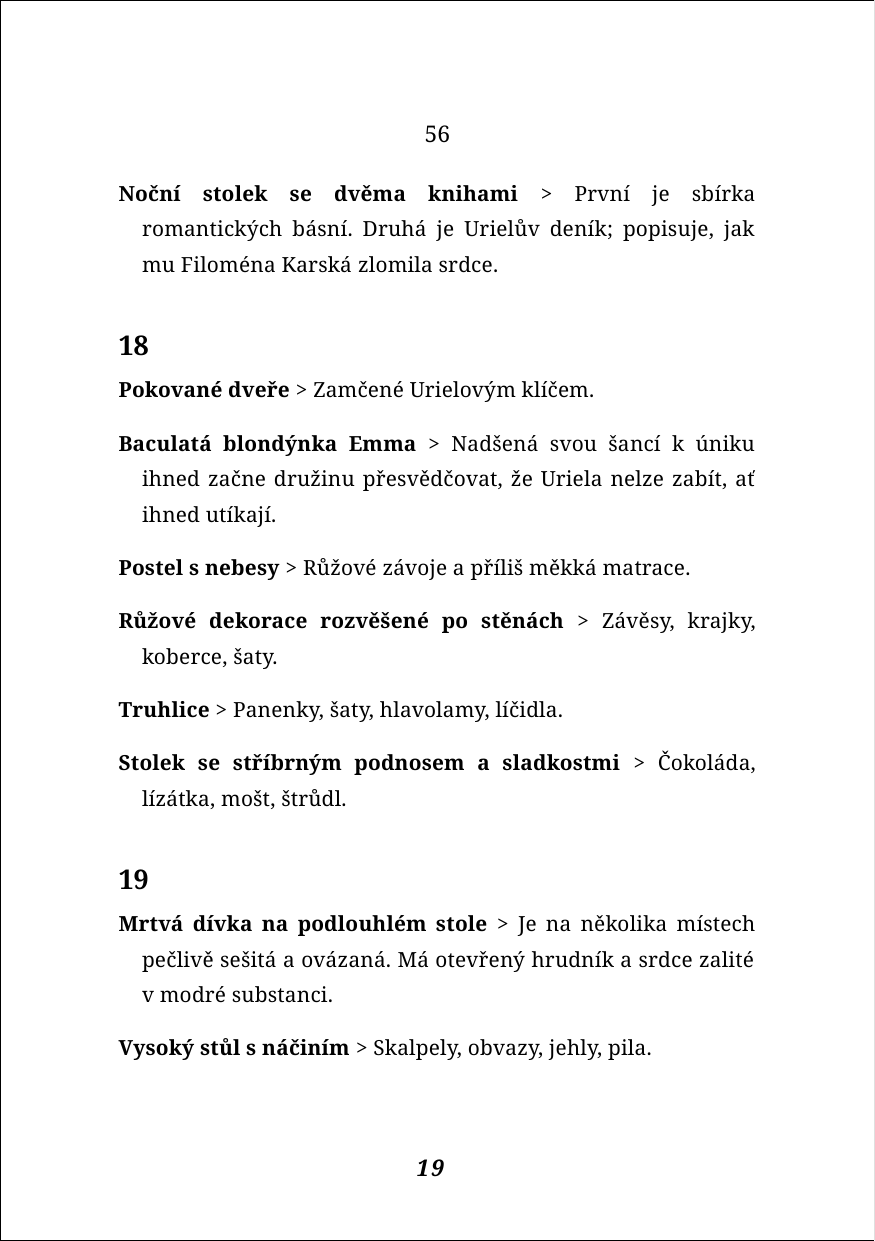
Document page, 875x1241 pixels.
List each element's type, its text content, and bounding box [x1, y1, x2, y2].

subtitle 19 [118, 861, 756, 897]
text Stolek se stříbrným podnosem a sladkostmi > Čokoláda, lízátka, mošt, štrůdl. [118, 748, 756, 812]
text Truhlice > Panenky, šaty, hlavolamy, líčidla. [118, 695, 756, 723]
text Baculatá blondýnka Emma > Nadšená svou šancí k úniku ihned začne družinu přesvědčovat, že Uriela nelze zabít, ať ihned utíkají. [118, 429, 756, 528]
text Pokované dveře > Zamčené Urielovým klíčem. [118, 376, 756, 404]
text Vysoký stůl s náčiním > Skalpely, obvazy, jehly, pila. [118, 1033, 756, 1062]
text Postel s nebesy > Růžové závoje a příliš měkká matrace. [118, 553, 756, 581]
subtitle 18 [118, 327, 756, 364]
text Růžové dekorace rozvěšené po stěnách > Závěsy, krajky, koberce, šaty. [118, 606, 756, 670]
text Noční stolek se dvěma knihami > První je sbírka romantických básní. Druhá je Urielův deník; popisuje, jak mu Filoména Karská zlomila srdce. [118, 179, 756, 278]
text Mrtvá dívka na podlouhlém stole > Je na několika místech pečlivě sešitá a ovázaná. Má otevřený hrudník a srdce zalité v modré substanci. [118, 909, 756, 1009]
